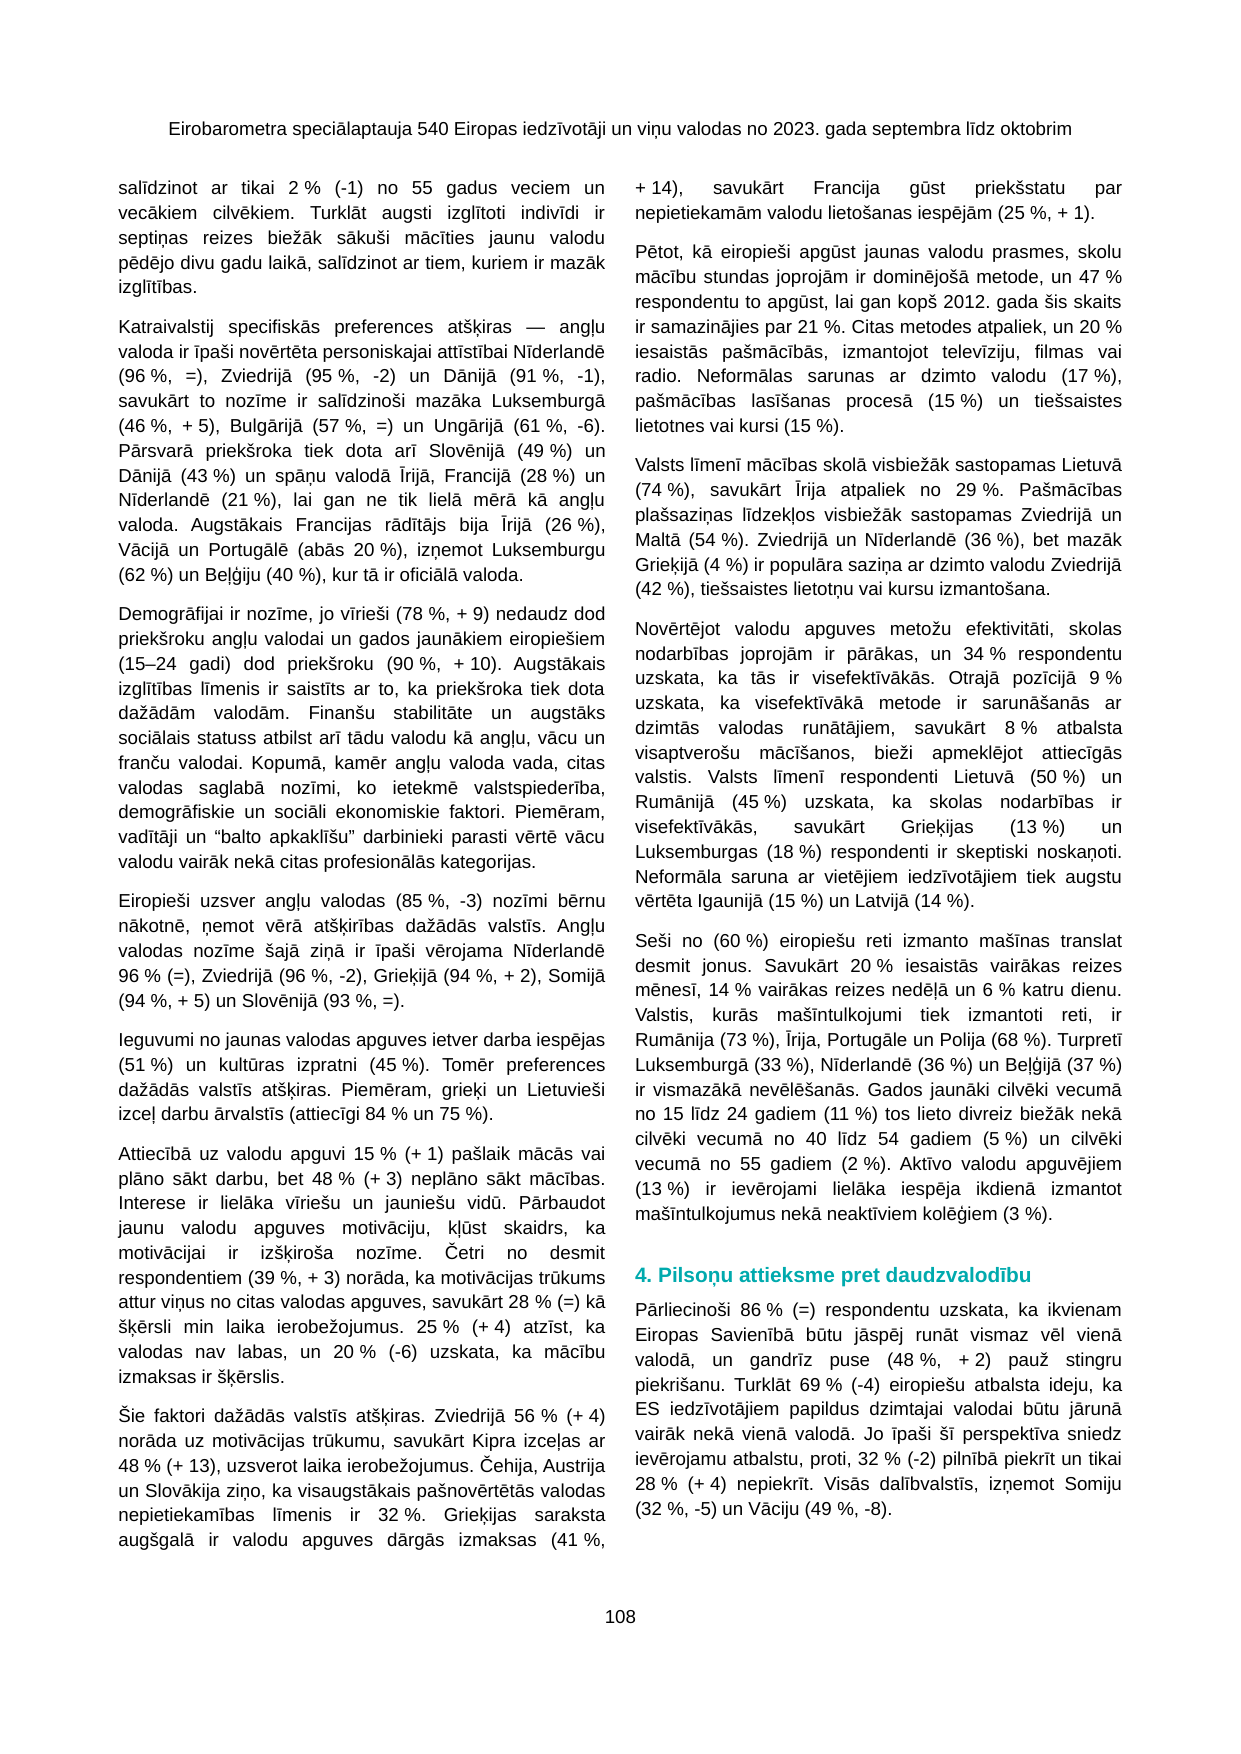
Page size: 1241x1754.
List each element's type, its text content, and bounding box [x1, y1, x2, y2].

text Seši no (60 %) eiropiešu reti izmanto mašīnas translat desmit jonus. Savukārt 20 % iesaistās vairākas reizes mēnesī, 14 % vairākas reizes nedēļā un 6 % katru dienu. Valstis, kurās mašīntulkojumi tiek izmantoti reti, ir Rumānija (73 %), Īrija, Portugāle un Polija (68 %). Turpretī Luksemburgā (33 %), Nīderlandē (36 %) un Beļģijā (37 %) ir vismazākā nevēlēšanās. Gados jaunāki cilvēki vecumā no 15 līdz 24 gadiem (11 %) tos lieto divreiz biežāk nekā cilvēki vecumā no 40 līdz 54 gadiem (5 %) un cilvēki vecumā no 55 gadiem (2 %). Aktīvo valodu apguvējiem (13 %) ir ievērojami lielāka iespēja ikdienā izmantot mašīntulkojumus nekā neaktīviem kolēģiem (3 %). [635, 929, 1122, 1224]
text + 14), savukārt Francija gūst priekšstatu par nepietiekamām valodu lietošanas iespējām (25 %, + 1). [635, 177, 1122, 223]
text Attiecībā uz valodu apguvi 15 % (+ 1) pašlaik mācās vai plāno sākt darbu, bet 48 % (+ 3) neplāno sākt mācības. Interese ir lielāka vīriešu un jauniešu vidū. Pārbaudot jaunu valodu apguves motivāciju, kļūst skaidrs, ka motivācijai ir izšķiroša nozīme. Četri no desmit respondentiem (39 %, + 3) norāda, ka motivācijas trūkums attur viņus no citas valodas apguves, savukārt 28 % (=) kā šķērsli min laika ierobežojumus. 25 % (+ 4) atzīst, ka valodas nav labas, un 20 % (-6) uzskata, ka mācību izmaksas ir šķērslis. [118, 1142, 605, 1387]
text Katraivalstij specifiskās preferences atšķiras — angļu valoda ir īpaši novērtēta personiskajai attīstībai Nīderlandē (96 %, =), Zviedrijā (95 %, -2) un Dānijā (91 %, -1), savukārt to nozīme ir salīdzinoši mazāka Luksemburgā (46 %, + 5), Bulgārijā (57 %, =) un Ungārijā (61 %, -6). Pārsvarā priekšroka tiek dota arī Slovēnijā (49 %) un Dānijā (43 %) un spāņu valodā Īrijā, Francijā (28 %) un Nīderlandē (21 %), lai gan ne tik lielā mērā kā angļu valoda. Augstākais Francijas rādītājs bija Īrijā (26 %), Vācijā un Portugālē (abās 20 %), izņemot Luksemburgu (62 %) un Beļģiju (40 %), kur tā ir oficiālā valoda. [118, 316, 605, 585]
subtitle 4. Pilsoņu attieksme pret daudzvalodību [635, 1262, 1122, 1286]
text Valsts līmenī mācības skolā visbiežāk sastopamas Lietuvā (74 %), savukārt Īrija atpaliek no 29 %. Pašmācības plašsaziņas līdzekļos visbiežāk sastopamas Zviedrijā un Maltā (54 %). Zviedrijā un Nīderlandē (36 %), bet mazāk Grieķijā (4 %) ir populāra saziņa ar dzimto valodu Zviedrijā (42 %), tiešsaistes lietotņu vai kursu izmantošana. [635, 454, 1122, 600]
text Ieguvumi no jaunas valodas apguves ietver darba iespējas (51 %) un kultūras izpratni (45 %). Tomēr preferences dažādās valstīs atšķiras. Piemēram, grieķi un Lietuvieši izceļ darbu ārvalstīs (attiecīgi 84 % un 75 %). [118, 1029, 605, 1125]
text salīdzinot ar tikai 2 % (-1) no 55 gadus veciem un vecākiem cilvēkiem. Turklāt augsti izglītoti indivīdi ir septiņas reizes biežāk sākuši mācīties jaunu valodu pēdējo divu gadu laikā, salīdzinot ar tiem, kuriem ir mazāk izglītības. [118, 177, 605, 298]
text Šie faktori dažādās valstīs atšķiras. Zviedrijā 56 % (+ 4) norāda uz motivācijas trūkumu, savukārt Kipra izceļas ar 48 % (+ 13), uzsverot laika ierobežojumus. Čehija, Austrija un Slovākija ziņo, ka visaugstākais pašnovērtētās valodas nepietiekamības līmenis ir 32 %. Grieķijas saraksta augšgalā ir valodu apguves dārgās izmaksas (41 %, [118, 1405, 605, 1551]
text Eiropieši uzsver angļu valodas (85 %, -3) nozīmi bērnu nākotnē, ņemot vērā atšķirības dažādās valstīs. Angļu valodas nozīme šajā ziņā ir īpaši vērojama Nīderlandē 96 % (=), Zviedrijā (96 %, -2), Grieķijā (94 %, + 2), Somijā (94 %, + 5) un Slovēnijā (93 %, =). [118, 890, 605, 1011]
text Novērtējot valodu apguves metožu efektivitāti, skolas nodarbības joprojām ir pārākas, un 34 % respondentu uzskata, ka tās ir visefektīvākās. Otrajā pozīcijā 9 % uzskata, ka visefektīvākā metode ir sarunāšanās ar dzimtās valodas runātājiem, savukārt 8 % atbalsta visaptverošu mācīšanos, bieži apmeklējot attiecīgās valstis. Valsts līmenī respondenti Lietuvā (50 %) un Rumānijā (45 %) uzskata, ka skolas nodarbības ir visefektīvākās, savukārt Grieķijas (13 %) un Luksemburgas (18 %) respondenti ir skeptiski noskaņoti. Neformāla saruna ar vietējiem iedzīvotājiem tiek augstu vērtēta Igaunijā (15 %) un Latvijā (14 %). [635, 617, 1122, 912]
text Pētot, kā eiropieši apgūst jaunas valodu prasmes, skolu mācību stundas joprojām ir dominējošā metode, un 47 % respondentu to apgūst, lai gan kopš 2012. gada šis skaits ir samazinājies par 21 %. Citas metodes atpaliek, un 20 % iesaistās pašmācībās, izmantojot televīziju, filmas vai radio. Neformālas sarunas ar dzimto valodu (17 %), pašmācības lasīšanas procesā (15 %) un tiešsaistes lietotnes vai kursi (15 %). [635, 241, 1122, 436]
text Pārliecinoši 86 % (=) respondentu uzskata, ka ikvienam Eiropas Savienībā būtu jāspēj runāt vismaz vēl vienā valodā, un gandrīz puse (48 %, + 2) pauž stingru piekrišanu. Turklāt 69 % (-4) eiropiešu atbalsta ideju, ka ES iedzīvotājiem papildus dzimtajai valodai būtu jārunā vairāk nekā vienā valodā. Jo īpaši šī perspektīva sniedz ievērojamu atbalstu, proti, 32 % (-2) pilnībā piekrīt un tikai 28 % (+ 4) nepiekrīt. Visās dalībvalstīs, izņemot Somiju (32 %, -5) un Vāciju (49 %, -8). [635, 1299, 1122, 1519]
text Demogrāfijai ir nozīme, jo vīrieši (78 %, + 9) nedaudz dod priekšroku angļu valodai un gados jaunākiem eiropiešiem (15–24 gadi) dod priekšroku (90 %, + 10). Augstākais izglītības līmenis ir saistīts ar to, ka priekšroka tiek dota dažādām valodām. Finanšu stabilitāte un augstāks sociālais statuss atbilst arī tādu valodu kā angļu, vācu un franču valodai. Kopumā, kamēr angļu valoda vada, citas valodas saglabā nozīmi, ko ietekmē valstspiederība, demogrāfiskie un sociāli ekonomiskie faktori. Piemēram, vadītāji un “balto apkaklīšu” darbinieki parasti vērtē vācu valodu vairāk nekā citas profesionālās kategorijas. [118, 603, 605, 872]
